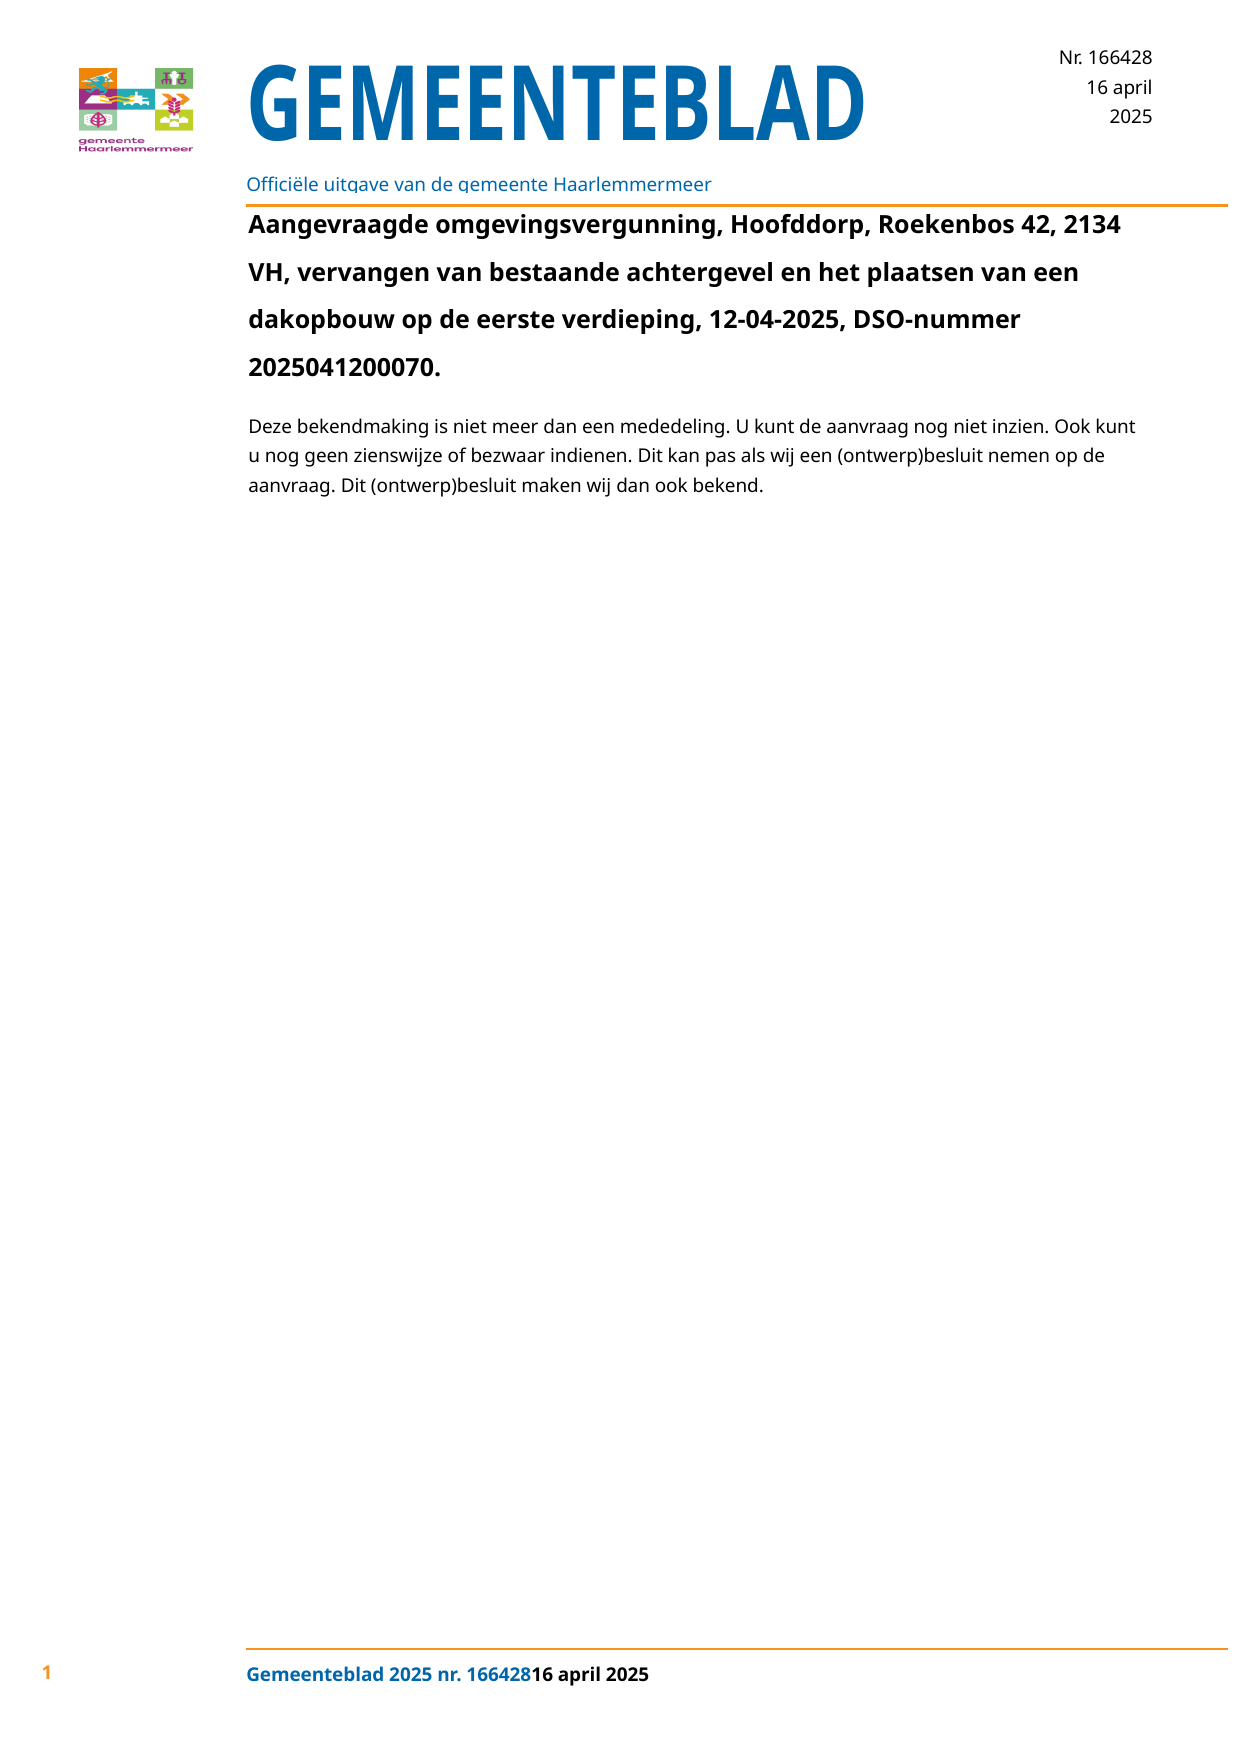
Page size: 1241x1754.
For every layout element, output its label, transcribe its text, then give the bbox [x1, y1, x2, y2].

text Aangevraagde omgevingsvergunning, Hoofddorp, Roekenbos 42, 2134 VH, vervangen van bestaande achtergevel en het plaatsen van een dakopbouw op de eerste verdieping, 12-04-2025, DSO-nummer 2025041200070. [248, 207, 1152, 384]
picture [41, 47, 231, 172]
text Deze bekendmaking is niet meer dan een mededeling. U kunt de aanvraag nog niet inzien. Ook kunt u nog geen zienswijze of bezwaar indienen. Dit kan pas als wij een (ontwerp)besluit nemen op de aanvraag. Dit (ontwerp)besluit maken wij dan ook bekend. [248, 413, 1152, 498]
